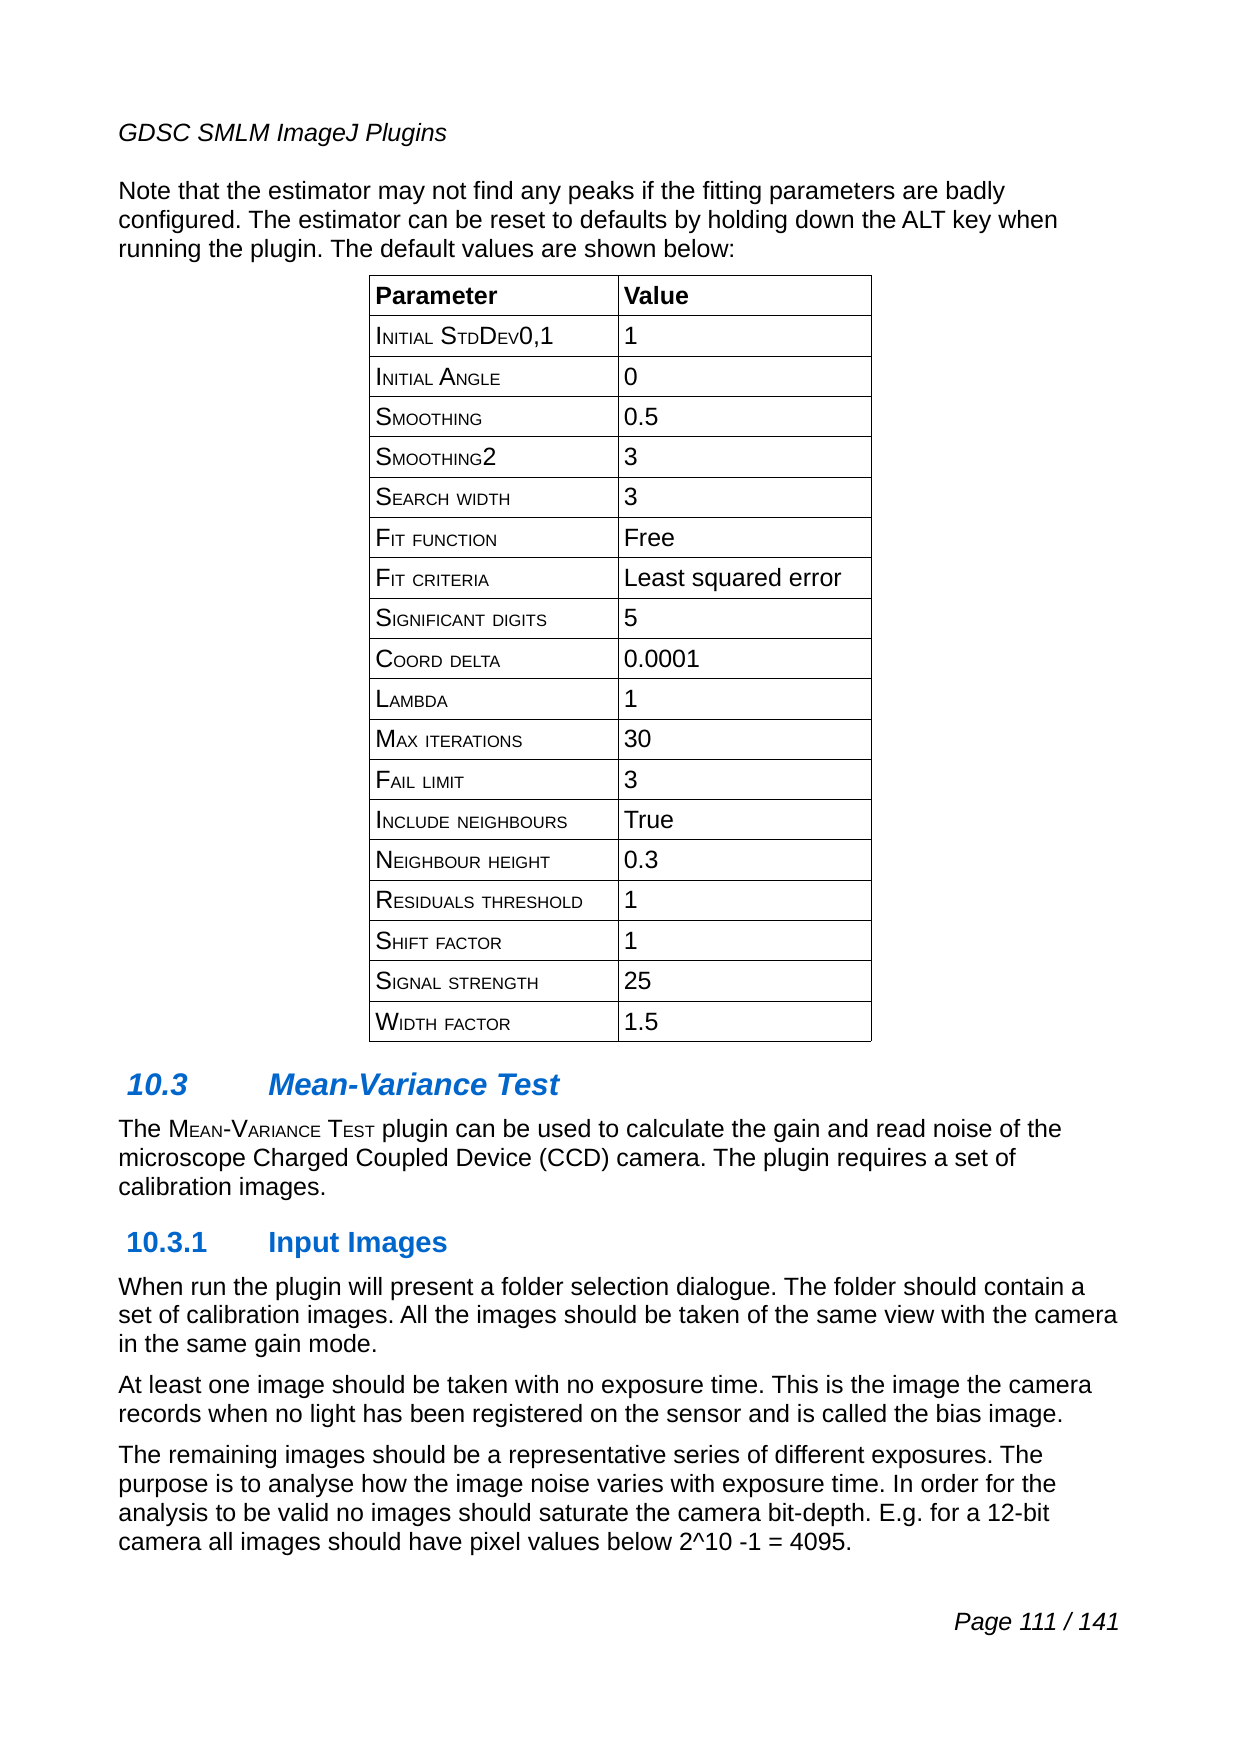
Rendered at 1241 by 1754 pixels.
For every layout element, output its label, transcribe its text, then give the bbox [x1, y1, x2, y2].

table_cell Smoothing2 [370, 437, 618, 477]
table_cell Fail limit [370, 760, 618, 799]
text The Mean-Variance Test plugin can be used to calculate the gain and read noise of the microscope Charged Coupled Device (CCD) camera. The plugin requires a set of calibration images. [118, 1114, 1122, 1200]
subtitle Input Images [118, 1225, 1122, 1259]
table_cell Significant digits [370, 599, 618, 638]
table_cell 3 [619, 437, 871, 477]
text When run the plugin will present a folder selection dialogue. The folder should contain a set of calibration images. All the images should be taken of the same view with the camera in the same gain mode. [118, 1271, 1122, 1358]
table_cell 1 [619, 679, 871, 718]
subtitle Mean-Variance Test [118, 1066, 1122, 1102]
table_cell 0.3 [619, 840, 871, 880]
table_cell Width factor [370, 1002, 618, 1041]
table_cell 1.5 [619, 1002, 871, 1041]
table_cell Search width [370, 478, 618, 517]
table_cell Fit function [370, 518, 618, 557]
table_cell Least squared error [619, 558, 871, 597]
table_cell 0.0001 [619, 639, 871, 678]
table_cell 3 [619, 760, 871, 799]
table_cell 5 [619, 599, 871, 638]
table_cell Signal strength [370, 961, 618, 1001]
table_cell Coord delta [370, 639, 618, 678]
table_header Value [619, 276, 871, 315]
text Note that the estimator may not find any peaks if the fitting parameters are badly configured. The estimator can be reset to defaults by holding down the ALT key when running the plugin. The default values are shown below: [118, 176, 1122, 263]
text The remaining images should be a representative series of different exposures. The purpose is to analyse how the image noise varies with exposure time. In order for the analysis to be valid no images should saturate the camera bit-depth. E.g. for a 12-bit camera all images should have pixel values below 2^10 -1 = 4095. [118, 1440, 1122, 1555]
table_cell 1 [619, 316, 871, 356]
table_cell 0.5 [619, 397, 871, 436]
table_cell Lambda [370, 679, 618, 718]
table_cell Smoothing [370, 397, 618, 436]
table_cell Initial Angle [370, 357, 618, 396]
table_cell 1 [619, 921, 871, 960]
table_cell Max iterations [370, 720, 618, 759]
table_header Parameter [370, 276, 618, 315]
table_cell Free [619, 518, 871, 557]
text At least one image should be taken with no exposure time. This is the image the camera records when no light has been registered on the sensor and is called the bias image. [118, 1370, 1122, 1428]
table_cell True [619, 800, 871, 839]
table_cell 30 [619, 720, 871, 759]
table_cell Neighbour height [370, 840, 618, 880]
table_cell 25 [619, 961, 871, 1001]
table_cell 1 [619, 881, 871, 920]
table_cell 0 [619, 357, 871, 396]
table_cell Fit criteria [370, 558, 618, 597]
table_cell Include neighbours [370, 800, 618, 839]
table_cell Residuals threshold [370, 881, 618, 920]
table_cell Initial StdDev0,1 [370, 316, 618, 356]
table_cell 3 [619, 478, 871, 517]
table_cell Shift factor [370, 921, 618, 960]
